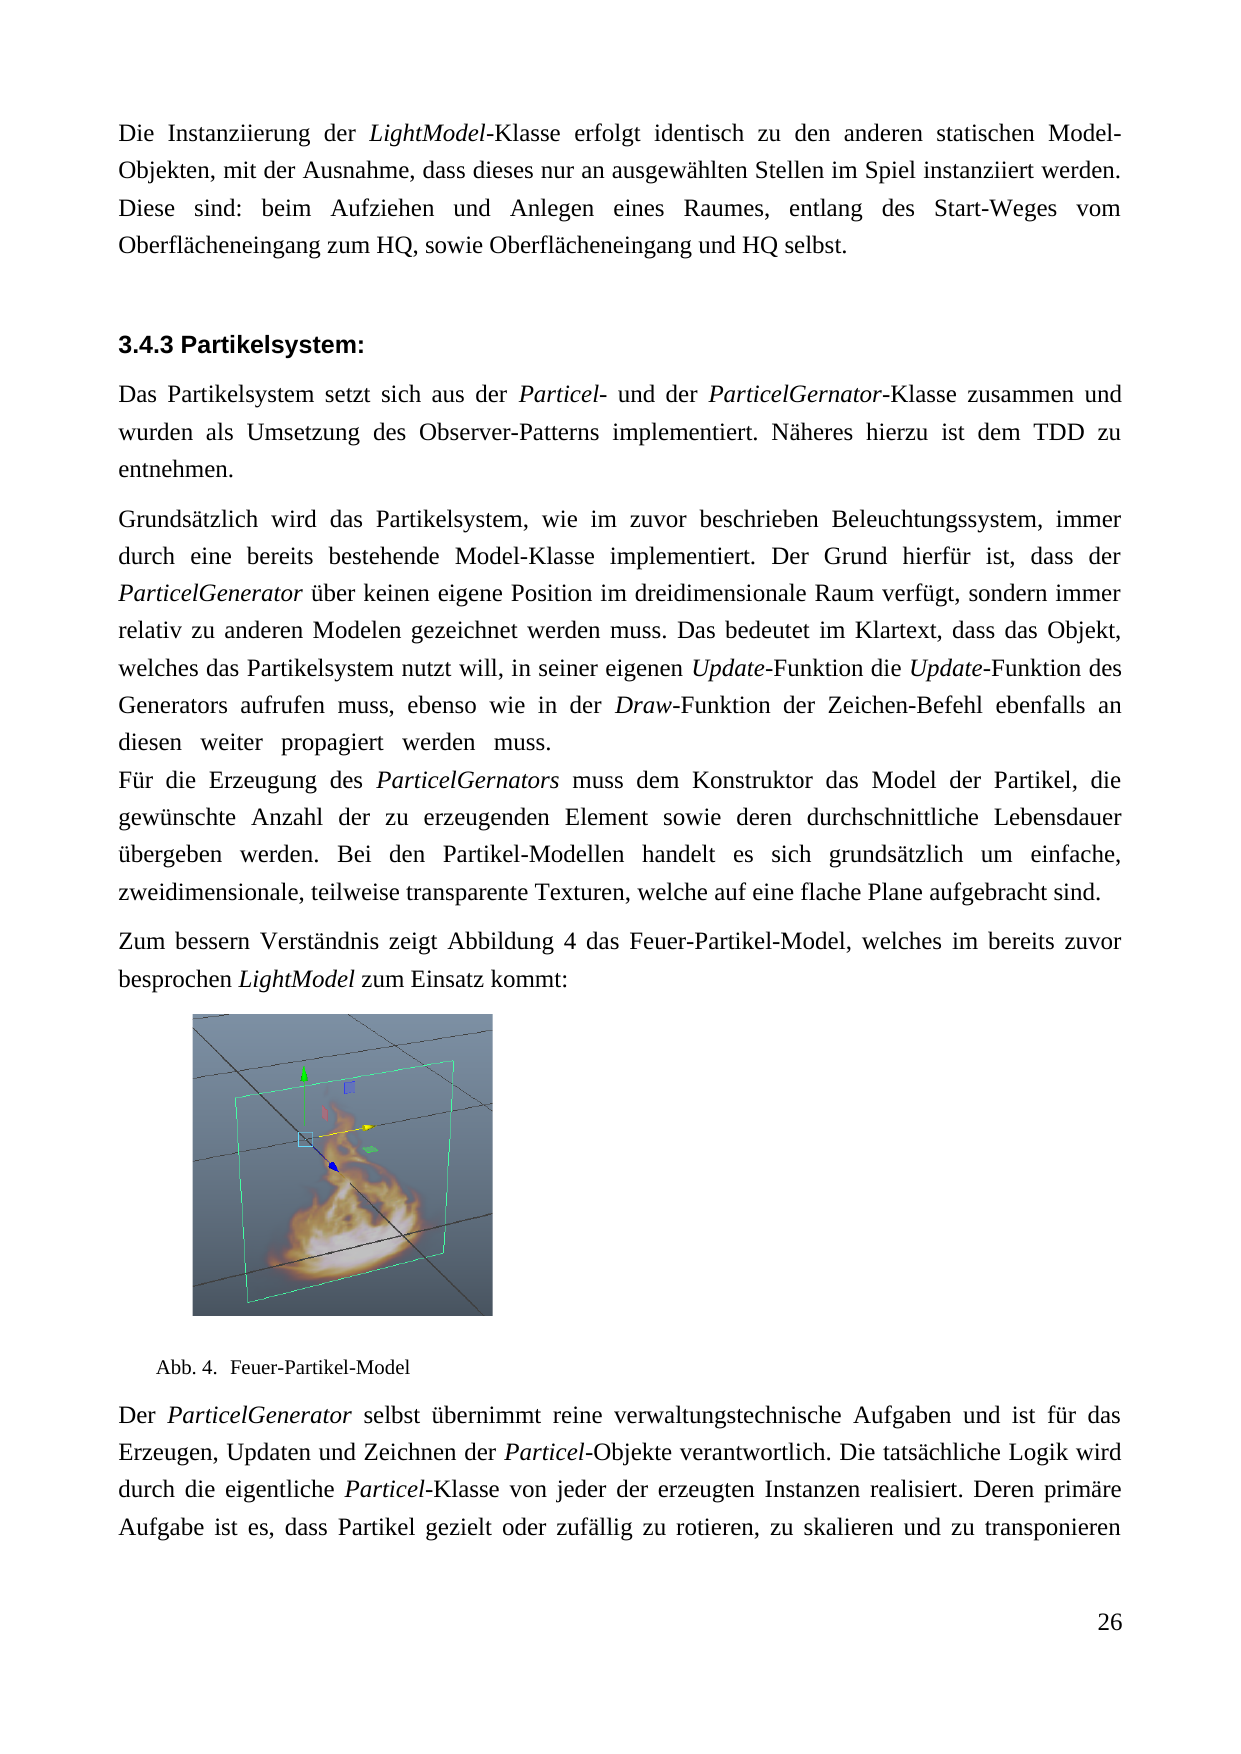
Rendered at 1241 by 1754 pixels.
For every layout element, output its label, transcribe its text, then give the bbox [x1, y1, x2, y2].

text Grundsätzlich wird das Partikelsystem, wie im zuvor beschrieben Beleuchtungssystem, immer durch eine bereits bestehende Model-Klasse implementiert. Der Grund hierfür ist, dass der ParticelGenerator über keinen eigene Position im dreidimensionale Raum verfügt, sondern immer relativ zu anderen Modelen gezeichnet werden muss. Das bedeutet im Klartext, dass das Objekt, welches das Partikelsystem nutzt will, in seiner eigenen Update-Funktion die Update-Funktion des Generators aufrufen muss, ebenso wie in der Draw-Funktion der Zeichen-Befehl ebenfalls an diesen weiter propagiert werden muss. Für die Erzeugung des ParticelGernators muss dem Konstruktor das Model der Partikel, die gewünschte Anzahl der zu erzeugenden Element sowie deren durchschnittliche Lebensdauer übergeben werden. Bei den Partikel-Modellen handelt es sich grundsätzlich um einfache, zweidimensionale, teilweise transparente Texturen, welche auf eine flache Plane aufgebracht sind. [118, 504, 1122, 905]
text Zum bessern Verständnis zeigt Abbildung 4 das Feuer-Partikel-Model, welches im bereits zuvor besprochen LightModel zum Einsatz kommt: [118, 926, 1122, 992]
picture [192, 1014, 493, 1316]
text 3.4.3 Partikelsystem: [118, 329, 1122, 358]
text Das Partikelsystem setzt sich aus der Particel- und der ParticelGernator-Klasse zusammen und wurden als Umsetzung des Observer-Patterns implementiert. Näheres hierzu ist dem TDD zu entnehmen. [118, 379, 1122, 483]
list Feuer-Partikel-Model [156, 1355, 1122, 1379]
text Der ParticelGenerator selbst übernimmt reine verwaltungstechnische Aufgaben und ist für das Erzeugen, Updaten und Zeichnen der Particel-Objekte verantwortlich. Die tatsächliche Logik wird durch die eigentliche Particel-Klasse von jeder der erzeugten Instanzen realisiert. Deren primäre Aufgabe ist es, dass Partikel gezielt oder zufällig zu rotieren, zu skalieren und zu transponieren [118, 1400, 1122, 1540]
text Die Instanziierung der LightModel-Klasse erfolgt identisch zu den anderen statischen Model-Objekten, mit der Ausnahme, dass dieses nur an ausgewählten Stellen im Spiel instanziiert werden. Diese sind: beim Aufziehen und Anlegen eines Raumes, entlang des Start-Weges vom Oberflächeneingang zum HQ, sowie Oberflächeneingang und HQ selbst. [118, 118, 1122, 259]
